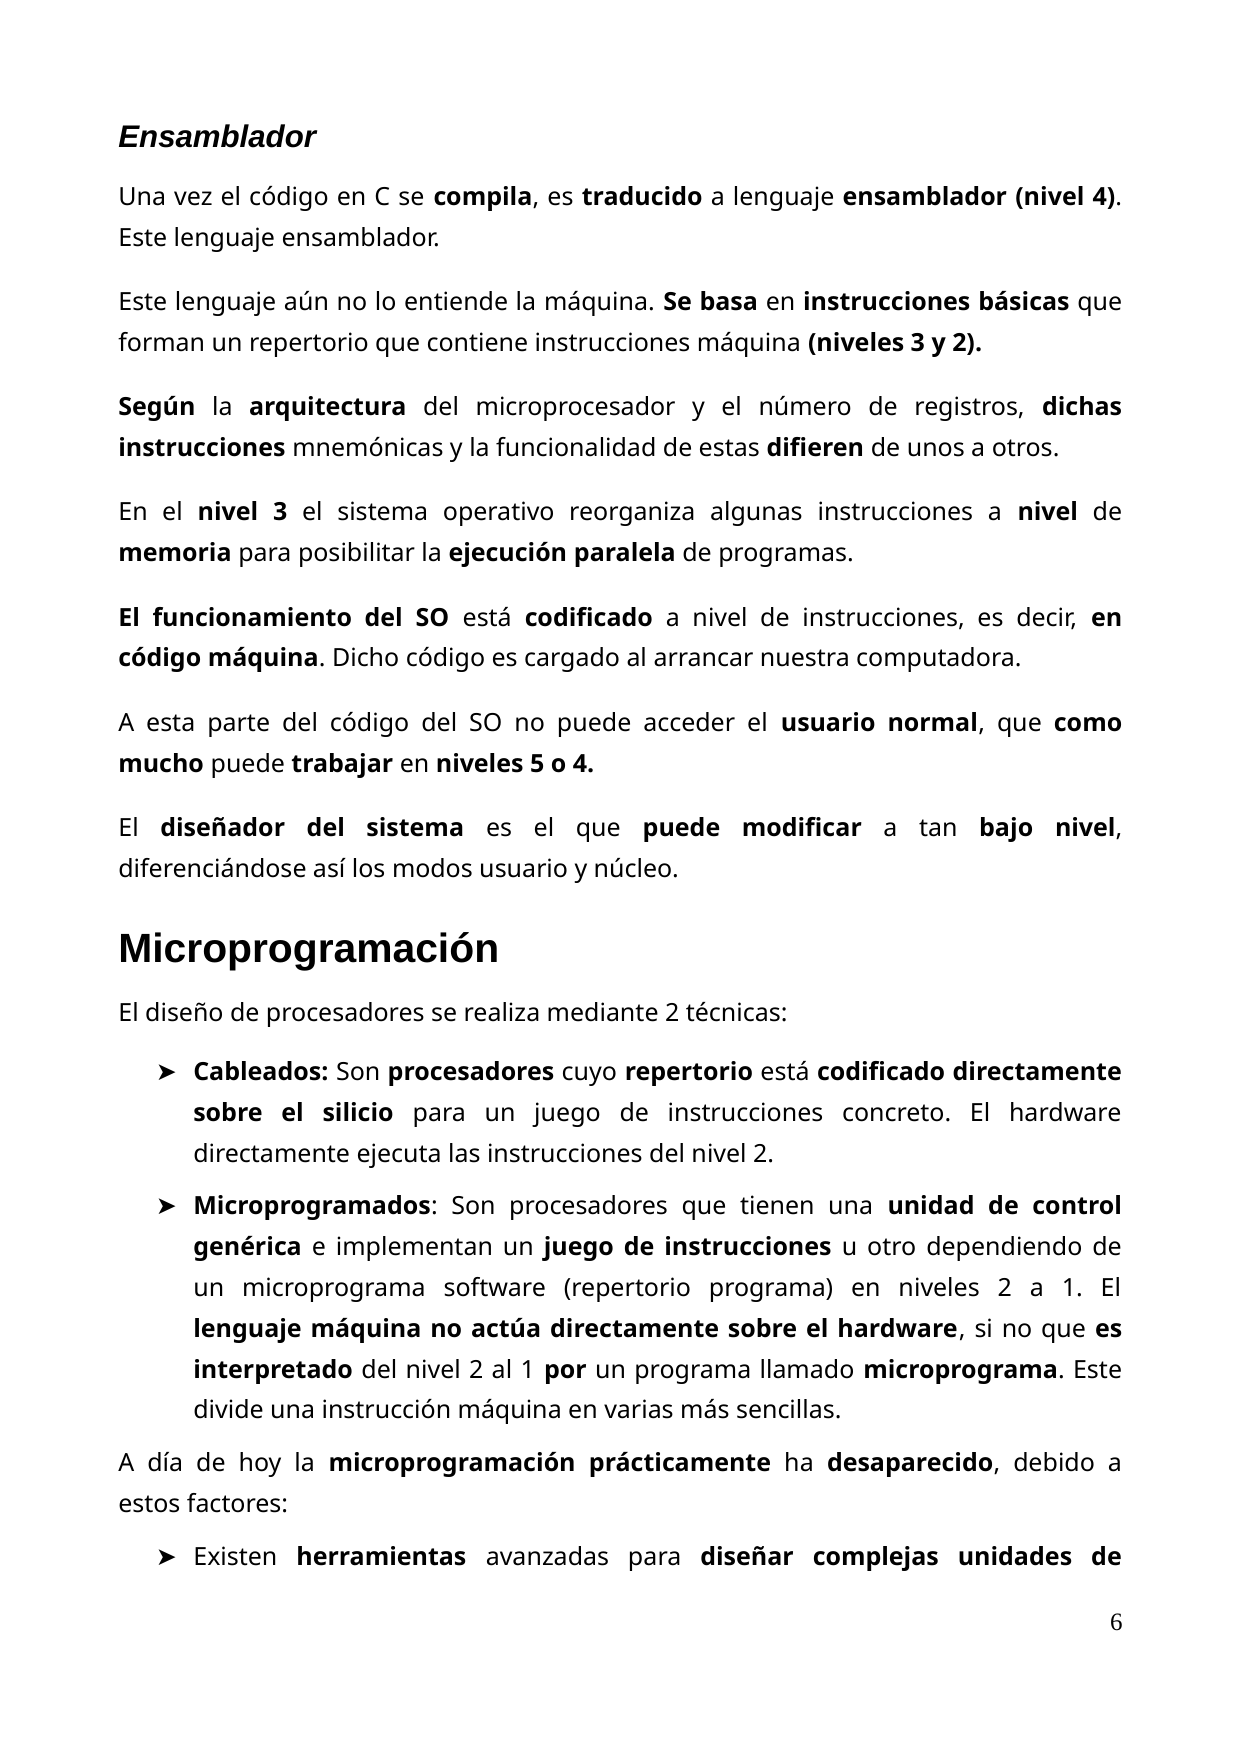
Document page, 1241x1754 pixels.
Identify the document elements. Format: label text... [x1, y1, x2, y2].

text En el nivel 3 el sistema operativo reorganiza algunas instrucciones a nivel de memoria para posibilitar la ejecución paralela de programas. [118, 494, 1122, 569]
text Según la arquitectura del microprocesador y el número de registros, dichas instrucciones mnemónicas y la funcionalidad de estas difieren de unos a otros. [118, 389, 1122, 464]
subtitle Microprogramación [118, 924, 1122, 971]
text A esta parte del código del SO no puede acceder el usuario normal, que como mucho puede trabajar en niveles 5 o 4. [118, 704, 1122, 779]
text El diseñador del sistema es el que puede modificar a tan bajo nivel, diferenciándose así los modos usuario y núcleo. [118, 809, 1122, 884]
list Existen herramientas avanzadas para diseñar complejas unidades de [156, 1538, 1122, 1572]
text El diseño de procesadores se realiza mediante 2 técnicas: [118, 995, 1122, 1029]
text Este lenguaje aún no lo entiende la máquina. Se basa en instrucciones básicas que forman un repertorio que contiene instrucciones máquina (niveles 3 y 2). [118, 283, 1122, 358]
text Una vez el código en C se compila, es traducido a lenguaje ensamblador (nivel 4). Este lenguaje ensamblador. [118, 178, 1122, 253]
text El funcionamiento del SO está codificado a nivel de instrucciones, es decir, en código máquina. Dicho código es cargado al arrancar nuestra computadora. [118, 599, 1122, 674]
subtitle Ensamblador [118, 118, 1122, 154]
list Cableados: Son procesadores cuyo repertorio está codificado directamente sobre el silicio para un juego de instrucciones concreto. El hardware directamente ejecuta las instrucciones del nivel 2. [156, 1054, 1122, 1169]
list Microprogramados: Son procesadores que tienen una unidad de control genérica e implementan un juego de instrucciones u otro dependiendo de un microprograma software (repertorio programa) en niveles 2 a 1. El lenguaje máquina no actúa directamente sobre el hardware, si no que es interpretado del nivel 2 al 1 por un programa llamado microprograma. Este divide una instrucción máquina en varias más sencillas. [156, 1188, 1122, 1426]
list A día de hoy la microprogramación prácticamente ha desaparecido, debido a estos factores: [118, 1445, 1122, 1520]
